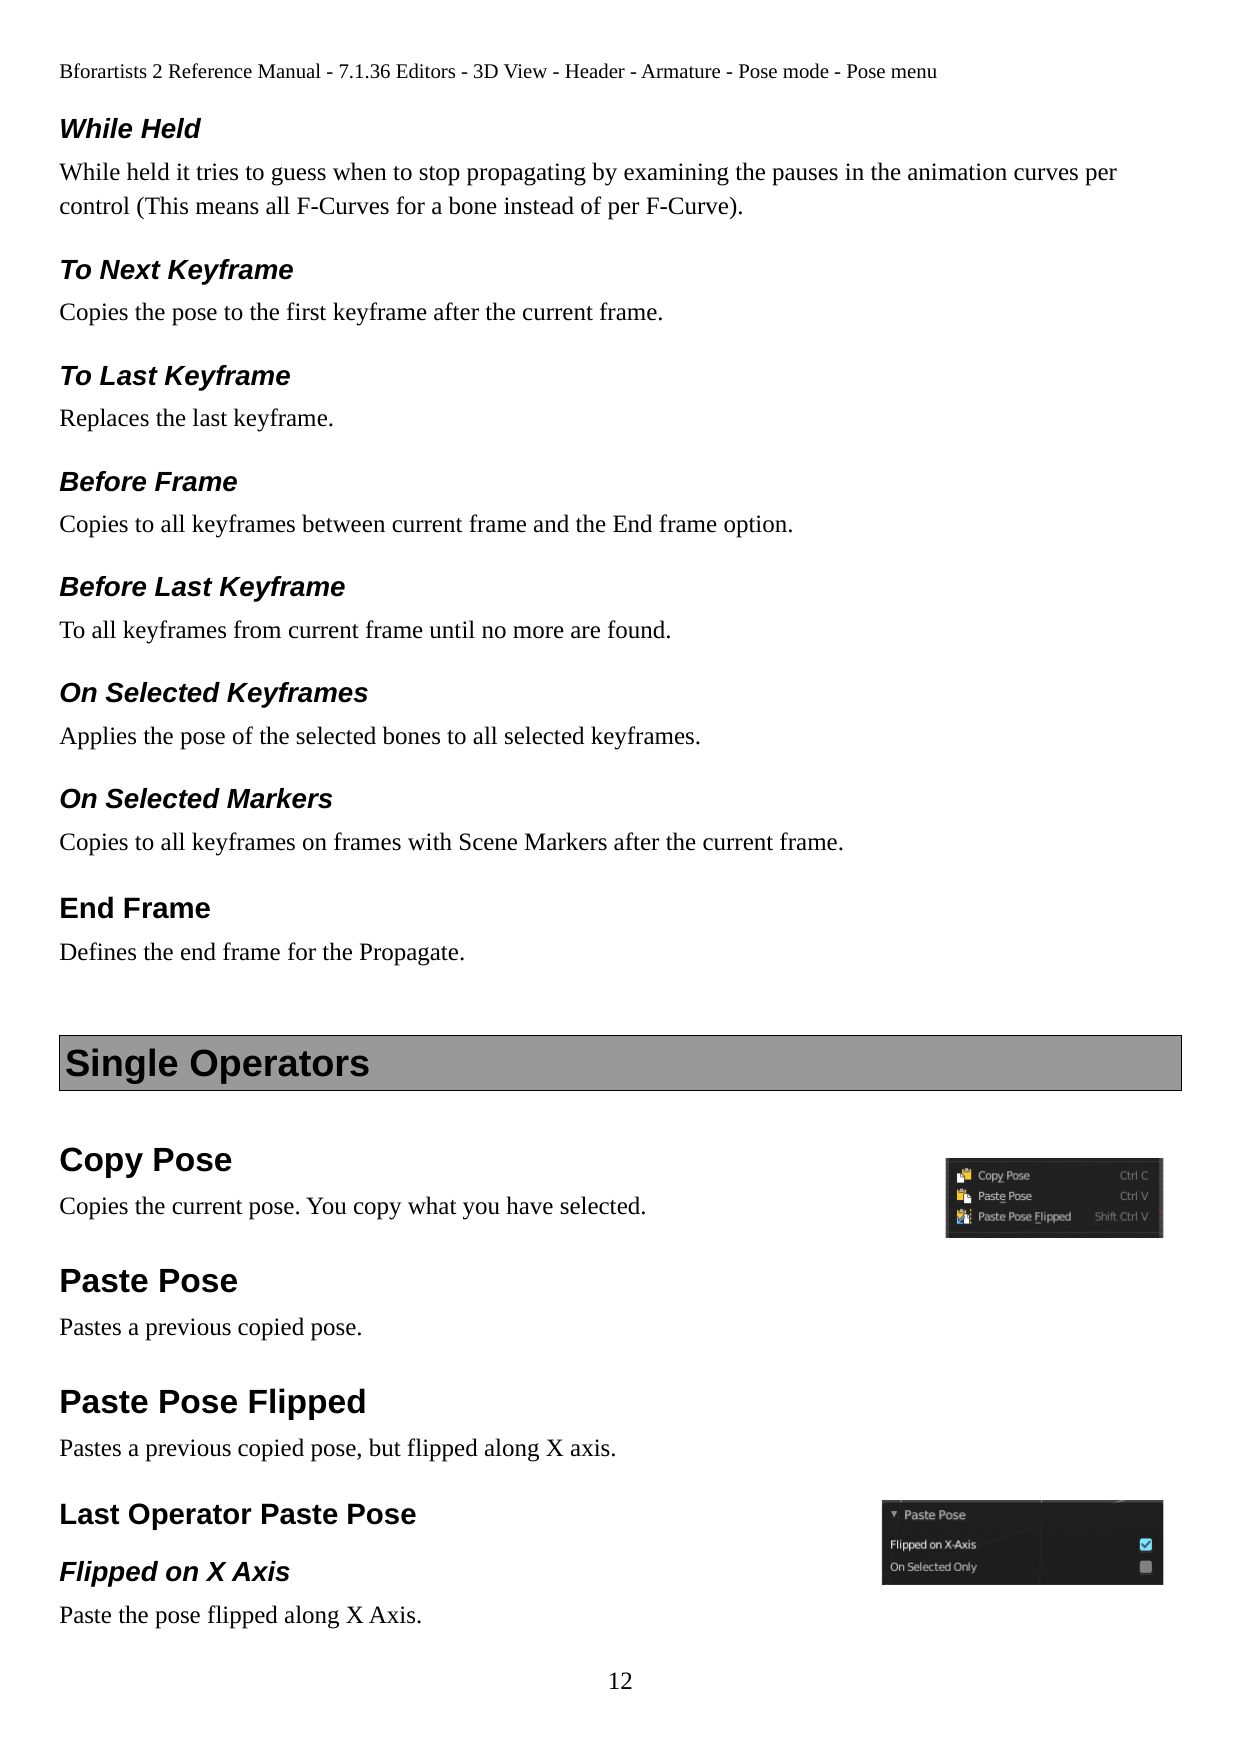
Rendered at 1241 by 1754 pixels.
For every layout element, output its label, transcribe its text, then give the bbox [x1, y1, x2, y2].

picture [945, 1158, 1164, 1238]
subtitle Paste Pose Flipped [59, 1382, 1181, 1421]
subtitle While Held [59, 113, 1181, 144]
text Pastes a previous copied pose. [59, 1312, 1181, 1341]
text Copies the current pose. You copy what you have selected. [59, 1191, 945, 1220]
subtitle Paste Pose [59, 1261, 1181, 1300]
subtitle On Selected Keyframes [59, 677, 1181, 709]
subtitle Flipped on X Axis [59, 1556, 1181, 1587]
text Pastes a previous copied pose, but flipped along X axis. [59, 1433, 1181, 1462]
subtitle On Selected Markers [59, 783, 1181, 814]
text Defines the end frame for the Propagate. [59, 937, 1181, 966]
subtitle Before Last Keyframe [59, 571, 1181, 603]
text To all keyframes from current frame until no more are found. [59, 615, 1181, 644]
subtitle Last Operator Paste Pose [59, 1497, 1181, 1531]
text Paste the pose flipped along X Axis. [59, 1600, 1181, 1629]
text Applies the pose of the selected bones to all selected keyframes. [59, 721, 1181, 750]
text Copies to all keyframes on frames with Scene Markers after the current frame. [59, 827, 1181, 856]
subtitle Copy Pose [59, 1140, 1181, 1179]
table_header Single Operators [60, 1036, 1181, 1090]
text Copies to all keyframes between current frame and the End frame option. [59, 509, 1181, 538]
subtitle To Next Keyframe [59, 253, 1181, 285]
subtitle End Frame [59, 891, 1181, 924]
text Copies the pose to the first keyframe after the current frame. [59, 297, 1181, 326]
text Replaces the last keyframe. [59, 403, 1181, 432]
subtitle Before Frame [59, 465, 1181, 497]
subtitle To Last Keyframe [59, 359, 1181, 391]
picture [881, 1500, 1164, 1585]
text While held it tries to guess when to stop propagating by examining the pauses in the animation curves per control (This means all F-Curves for a bone instead of per F-Curve). [59, 157, 1181, 220]
